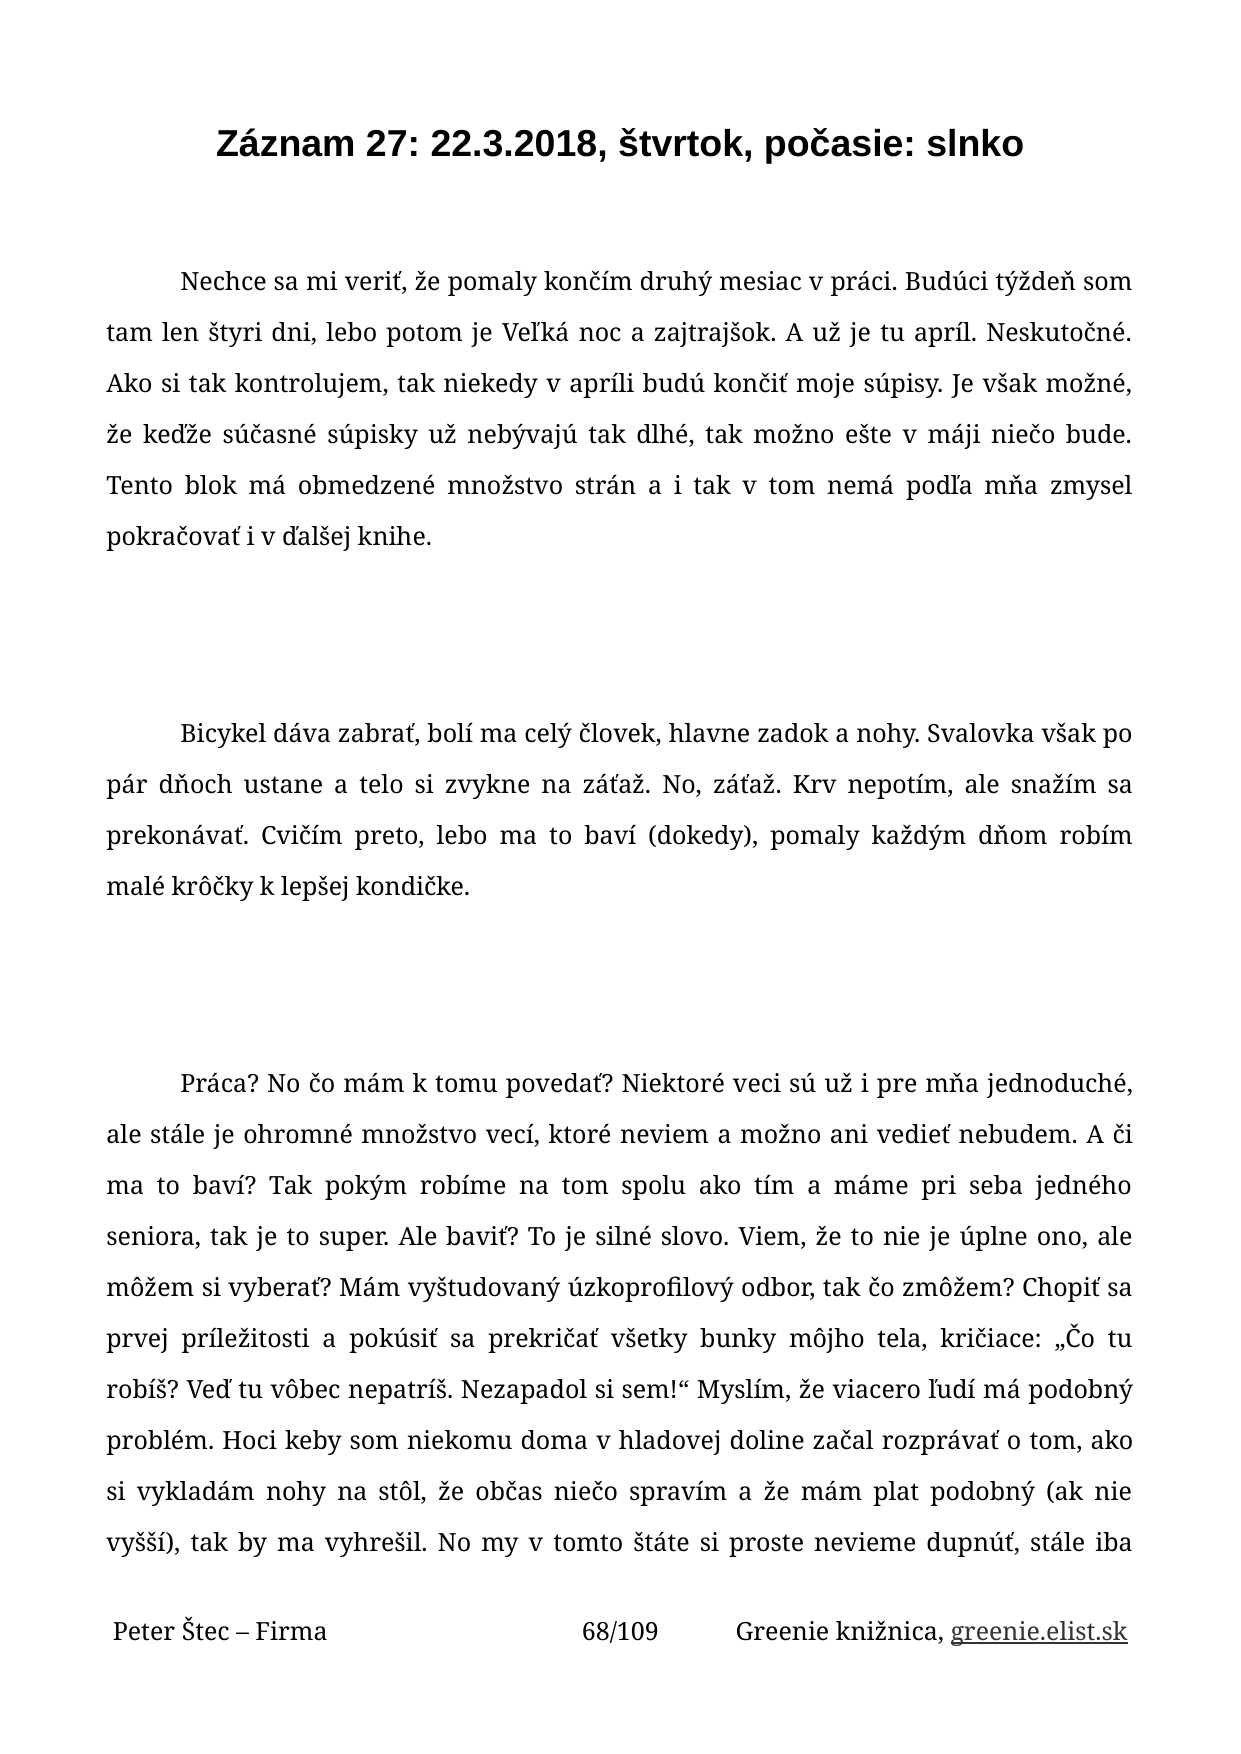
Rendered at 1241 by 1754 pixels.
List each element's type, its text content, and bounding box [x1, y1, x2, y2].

text Práca? No čo mám k tomu povedať? Niektoré veci sú už i pre mňa jednoduché, ale stále je ohromné množstvo vecí, ktoré neviem a možno ani vedieť nebudem. A či ma to baví? Tak pokým robíme na tom spolu ako tím a máme pri seba jedného seniora, tak je to super. Ale baviť? To je silné slovo. Viem, že to nie je úplne ono, ale môžem si vyberať? Mám vyštudovaný úzkoprofilový odbor, tak čo zmôžem? Chopiť sa prvej príležitosti a pokúsiť sa prekričať všetky bunky môjho tela, kričiace: „Čo tu robíš? Veď tu vôbec nepatríš. Nezapadol si sem!“ Myslím, že viacero ľudí má podobný problém. Hoci keby som niekomu doma v hladovej doline začal rozprávať o tom, ako si vykladám nohy na stôl, že občas niečo spravím a že mám plat podobný (ak nie vyšší), tak by ma vyhrešil. No my v tomto štáte si proste nevieme dupnúť, stále iba [106, 1066, 1134, 1559]
text Nechce sa mi veriť, že pomaly končím druhý mesiac v práci. Budúci týždeň som tam len štyri dni, lebo potom je Veľká noc a zajtrajšok. A už je tu apríl. Neskutočné. Ako si tak kontrolujem, tak niekedy v apríli budú končiť moje súpisy. Je však možné, že keďže súčasné súpisky už nebývajú tak dlhé, tak možno ešte v máji niečo bude. Tento blok má obmedzené množstvo strán a i tak v tom nemá podľa mňa zmysel pokračovať i v ďalšej knihe. [106, 264, 1134, 553]
text Bicykel dáva zabrať, bolí ma celý človek, hlavne zadok a nohy. Svalovka však po pár dňoch ustane a telo si zvykne na záťaž. No, záťaž. Krv nepotím, ale snažím sa prekonávať. Cvičím preto, lebo ma to baví (dokedy), pomaly každým dňom robím malé krôčky k lepšej kondičke. [106, 716, 1134, 903]
subtitle Záznam 27: 22.3.2018, štvrtok, počasie: slnko [106, 121, 1134, 164]
